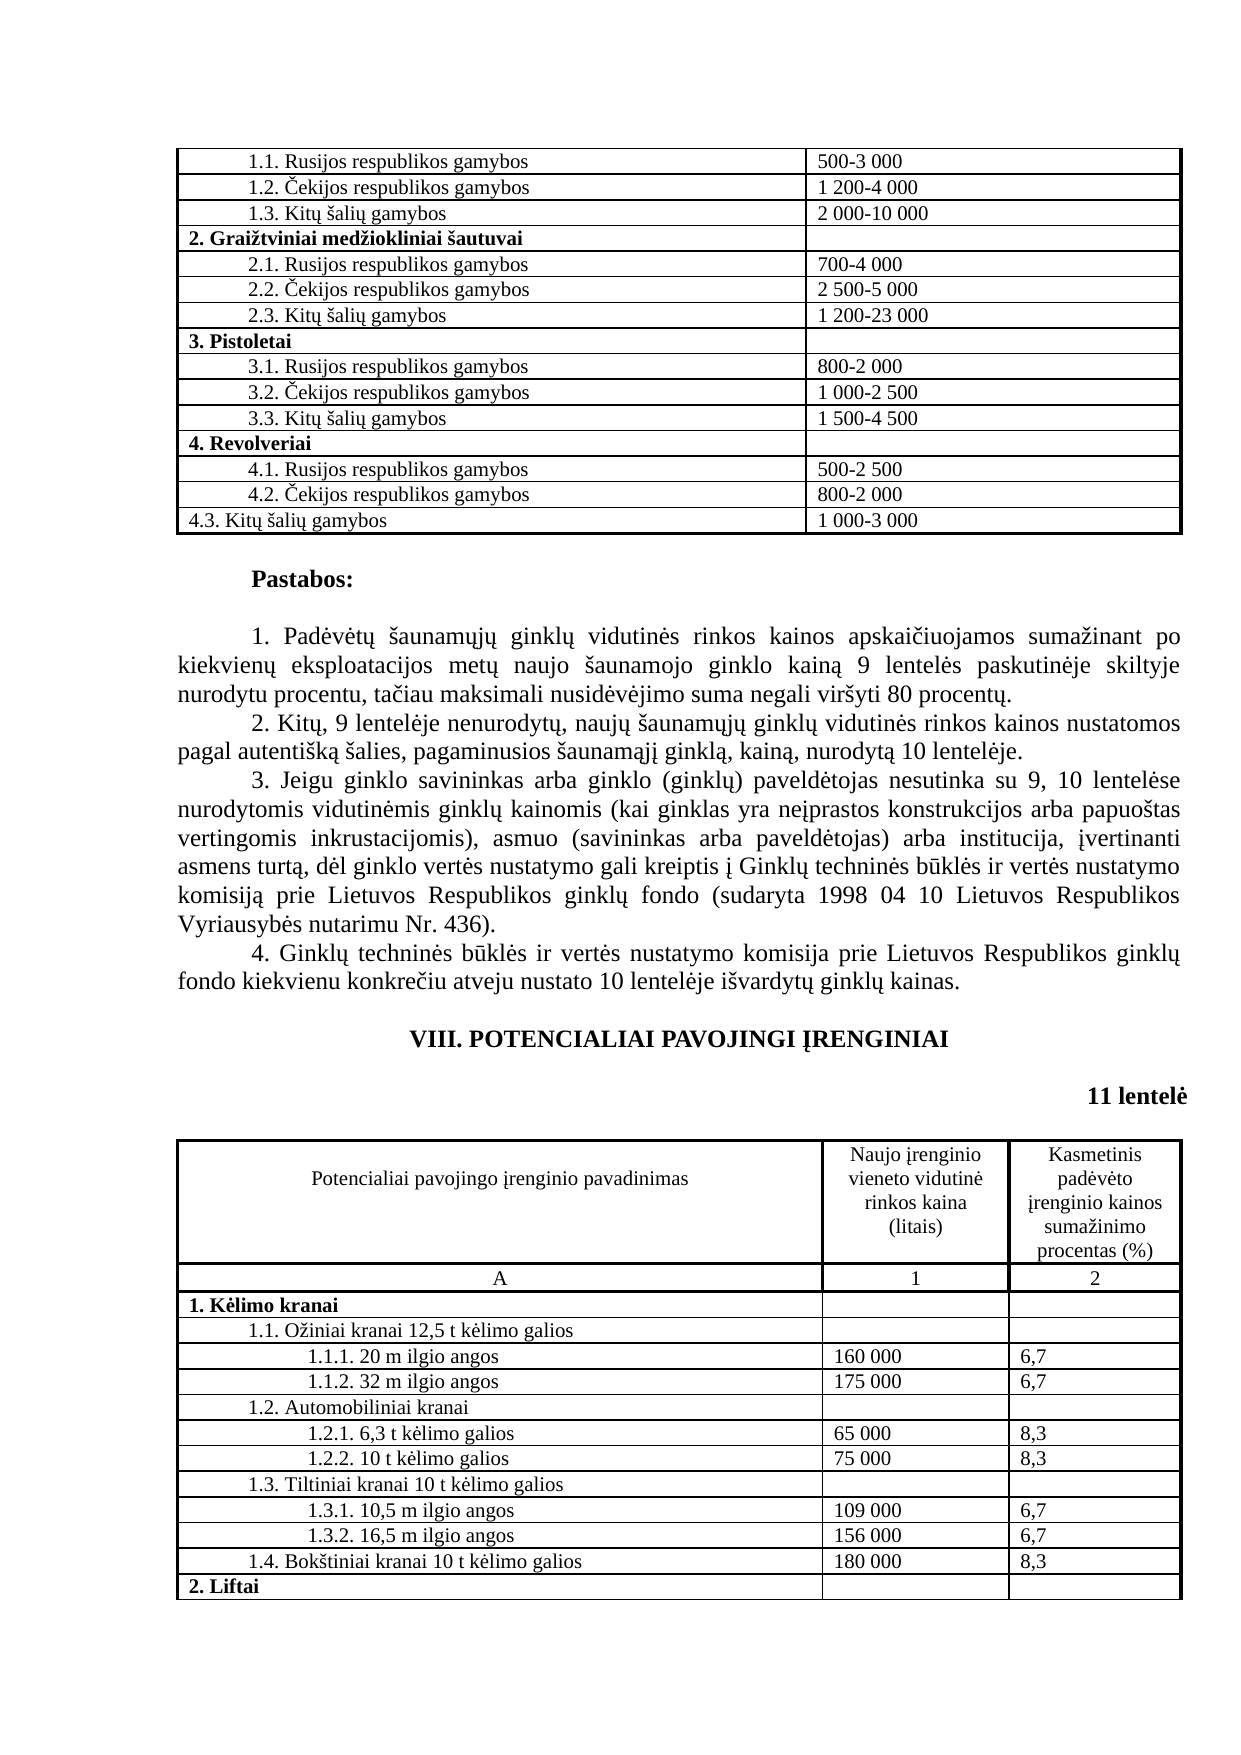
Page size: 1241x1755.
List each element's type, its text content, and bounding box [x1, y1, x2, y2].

table_cell 1.3.2. 16,5 m ilgio angos [179, 1523, 822, 1547]
table_cell 1.2. Čekijos respublikos gamybos [179, 175, 805, 199]
table_cell 2. Graižtviniai medžiokliniai šautuvai [179, 226, 805, 250]
text 4. Ginklų techninės būklės ir vertės nustatymo komisija prie Lietuvos Respublikos ginklų fondo kiekvienu konkrečiu atveju nustato 10 lentelėje išvardytų ginklų kainas. [177, 938, 1181, 995]
table_cell 1.3. Tiltiniai kranai 10 t kėlimo galios [179, 1472, 822, 1496]
table_cell 6,7 [1010, 1523, 1179, 1547]
table_cell [823, 1293, 1008, 1317]
table_cell 1.1.1. 20 m ilgio angos [179, 1344, 822, 1368]
table_cell 8,3 [1010, 1421, 1179, 1445]
text 2. Kitų, 9 lentelėje nenurodytų, naujų šaunamųjų ginklų vidutinės rinkos kainos nustatomos pagal autentišką šalies, pagaminusios šaunamąjį ginklą, kainą, nurodytą 10 lentelėje. [177, 708, 1181, 765]
table_cell 700-4 000 [807, 252, 1179, 276]
table_cell 2.2. Čekijos respublikos gamybos [179, 277, 805, 301]
table_cell [823, 1318, 1008, 1342]
table_cell 1.2.2. 10 t kėlimo galios [179, 1446, 822, 1470]
table_cell 75 000 [823, 1446, 1008, 1470]
table_cell [1010, 1293, 1179, 1317]
table_cell 6,7 [1010, 1498, 1179, 1522]
table_cell A [179, 1265, 821, 1289]
table_cell 4.1. Rusijos respublikos gamybos [179, 457, 805, 481]
table_cell 4.2. Čekijos respublikos gamybos [179, 482, 805, 506]
table_cell 4. Revolveriai [179, 431, 805, 455]
table_cell 8,3 [1010, 1446, 1179, 1470]
table_cell 3.2. Čekijos respublikos gamybos [179, 380, 805, 404]
table_cell 175 000 [823, 1370, 1008, 1393]
table_cell 1 500-4 500 [807, 406, 1179, 429]
table_cell 1 200-23 000 [807, 303, 1179, 327]
table_cell 109 000 [823, 1498, 1008, 1522]
table_cell [807, 431, 1179, 455]
table_cell 65 000 [823, 1421, 1008, 1445]
table_header Naujo įrenginio vieneto vidutinė rinkos kaina (litais) [824, 1142, 1007, 1262]
table_cell 500-2 500 [807, 457, 1179, 481]
table_cell 2.3. Kitų šalių gamybos [179, 303, 805, 327]
table_cell 500-3 000 [807, 149, 1179, 173]
table_cell 4.3. Kitų šalių gamybos [179, 508, 805, 532]
table_cell 1.1. Ožiniai kranai 12,5 t kėlimo galios [179, 1318, 822, 1342]
table_cell 3.3. Kitų šalių gamybos [179, 406, 805, 429]
table_cell 1. Kėlimo kranai [179, 1293, 822, 1317]
table_cell [807, 226, 1179, 250]
text VIII. POTENCIALIAI PAVOJINGI ĮRENGINIAI [177, 1024, 1181, 1053]
table_cell 6,7 [1010, 1370, 1179, 1393]
table_cell 2. Liftai [179, 1575, 822, 1598]
table_cell 6,7 [1010, 1344, 1179, 1368]
text 3. Jeigu ginklo savininkas arba ginklo (ginklų) paveldėtojas nesutinka su 9, 10 lentelėse nurodytomis vidutinėmis ginklų kainomis (kai ginklas yra neįprastos konstrukcijos arba papuoštas vertingomis inkrustacijomis), asmuo (savininkas arba paveldėtojas) arba institucija, įvertinanti asmens turtą, dėl ginklo vertės nustatymo gali kreiptis į Ginklų techninės būklės ir vertės nustatymo komisiją prie Lietuvos Respublikos ginklų fondo (sudaryta 1998 04 10 Lietuvos Respublikos Vyriausybės nutarimu Nr. 436). [177, 765, 1181, 938]
table_cell 2 [1011, 1265, 1179, 1289]
table_cell 180 000 [823, 1549, 1008, 1573]
text 11 lentelė [242, 1081, 1187, 1110]
table_cell 2 500-5 000 [807, 277, 1179, 301]
table_cell [823, 1472, 1008, 1496]
table_cell [823, 1575, 1008, 1598]
table_cell 1.3. Kitų šalių gamybos [179, 201, 805, 224]
table_cell [1010, 1472, 1179, 1496]
table_cell 3.1. Rusijos respublikos gamybos [179, 354, 805, 378]
table_cell 1.2.1. 6,3 t kėlimo galios [179, 1421, 822, 1445]
table_cell 800-2 000 [807, 354, 1179, 378]
table_cell 1 200-4 000 [807, 175, 1179, 199]
table_cell 1.1. Rusijos respublikos gamybos [179, 149, 805, 173]
table_cell 1.3.1. 10,5 m ilgio angos [179, 1498, 822, 1522]
table_cell 1.1.2. 32 m ilgio angos [179, 1370, 822, 1393]
text 1. Padėvėtų šaunamųjų ginklų vidutinės rinkos kainos apskaičiuojamos sumažinant po kiekvienų eksploatacijos metų naujo šaunamojo ginklo kainą 9 lentelės paskutinėje skiltyje nurodytu procentu, tačiau maksimali nusidėvėjimo suma negali viršyti 80 procentų. [177, 621, 1181, 708]
table_cell 160 000 [823, 1344, 1008, 1368]
table_cell 1 000-3 000 [807, 508, 1179, 532]
table_cell 1.4. Bokštiniai kranai 10 t kėlimo galios [179, 1549, 822, 1573]
table_cell [1010, 1575, 1179, 1598]
table_cell 1 [824, 1265, 1007, 1289]
table_cell [823, 1395, 1008, 1419]
table_cell 1.2. Automobiliniai kranai [179, 1395, 822, 1419]
table_cell 3. Pistoletai [179, 329, 805, 353]
table_cell 1 000-2 500 [807, 380, 1179, 404]
text Pastabos: [177, 564, 1181, 593]
table_header Potencialiai pavojingo įrenginio pavadinimas [179, 1142, 821, 1262]
table_cell [1010, 1395, 1179, 1419]
table_cell 2 000-10 000 [807, 201, 1179, 224]
table_cell 8,3 [1010, 1549, 1179, 1573]
table_cell [1010, 1318, 1179, 1342]
table_cell 156 000 [823, 1523, 1008, 1547]
table_cell [807, 329, 1179, 353]
table_cell 800-2 000 [807, 482, 1179, 506]
table_cell 2.1. Rusijos respublikos gamybos [179, 252, 805, 276]
table_header Kasmetinis padėvėto įrenginio kainos sumažinimo procentas (%) [1011, 1142, 1179, 1262]
